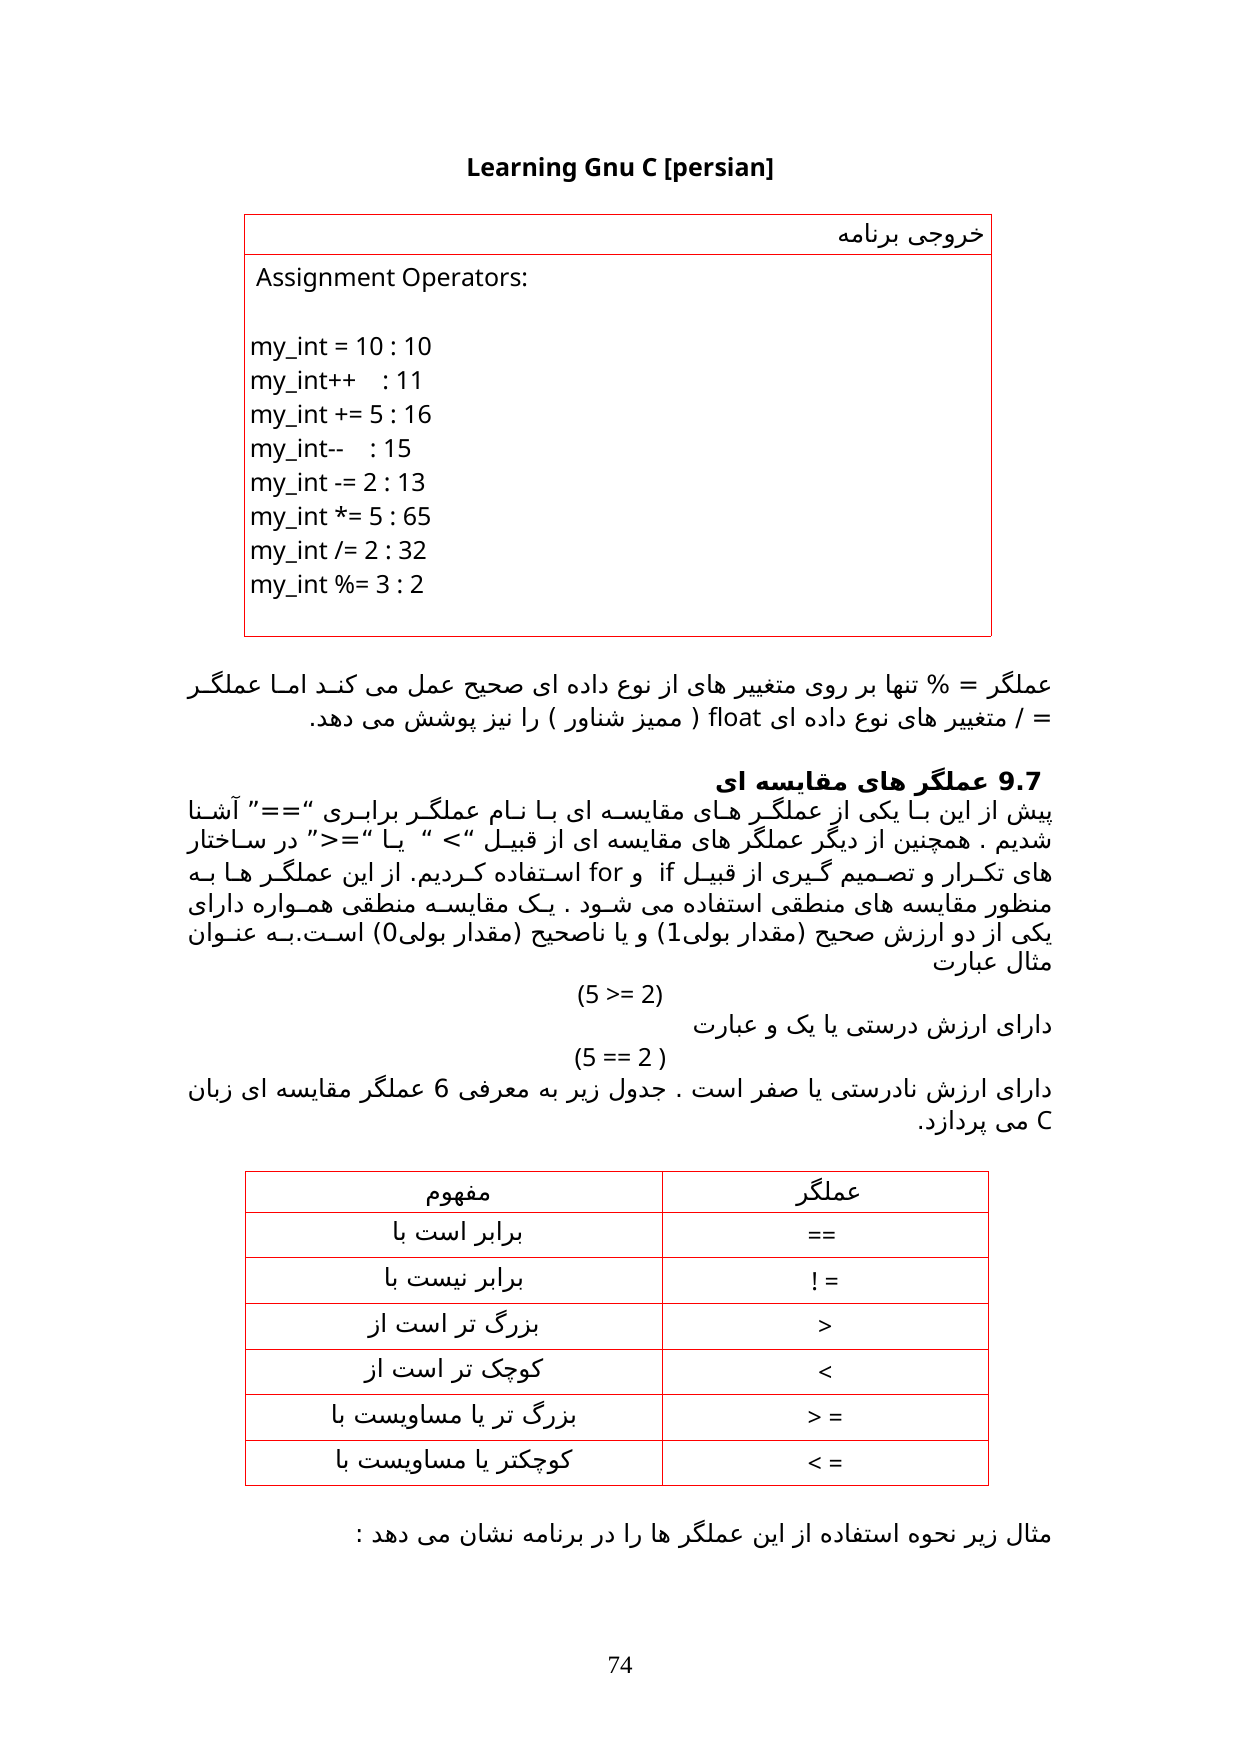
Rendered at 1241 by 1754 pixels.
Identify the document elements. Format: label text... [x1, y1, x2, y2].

table_cell برابر است با [246, 1213, 662, 1257]
table_cell ! = [663, 1258, 988, 1303]
table_cell کوچکتر یا مساویست با [246, 1441, 662, 1485]
text مثال زیر نحوه استفاده از این عملگر ها را در برنامه نشان می دهد : [187, 1520, 1053, 1549]
table_cell == [663, 1213, 988, 1257]
table_header خروجی برنامه [245, 215, 991, 254]
text (5 == 2 ) [187, 1040, 1053, 1074]
table_cell < [663, 1350, 988, 1394]
table_header عملگر [663, 1172, 988, 1212]
table_cell برابر نیست با [246, 1258, 662, 1303]
table_cell > = [663, 1395, 988, 1440]
text (5 >= 2) [187, 976, 1053, 1011]
text عملگر = % تنها بر روی متغییر های از نوع داده ای صحیح عمل می کند اما عملگر = / متغییر های نوع داده ای float ( ممیز شناور ) را نیز پوشش می دهد. [187, 670, 1053, 733]
list عملگر های مقایسه ای [187, 767, 1042, 797]
table_cell > [663, 1304, 988, 1349]
table_cell بزرگ تر است از [246, 1304, 662, 1349]
table_cell کوچک تر است از [246, 1350, 662, 1394]
table_header مفهوم [246, 1172, 662, 1212]
text دارای ارزش نادرستی یا صفر است . جدول زیر به معرفی 6 عملگر مقایسه ای زبان C می پردازد. [187, 1074, 1053, 1137]
text دارای ارزش درستی یا یک و عبارت [187, 1011, 1053, 1040]
table_cell Assignment Operators: my_int = 10 : 10 my_int++ : 11 my_int += 5 : 16 my_int-- : 15 my_int -= 2 : 13 my_int *= 5 : 65 my_int /= 2 : 32 my_int %= 3 : 2 [245, 255, 991, 636]
table_cell < = [663, 1441, 988, 1485]
text پیش از این با یکی از عملگر های مقایسه ای با نام عملگر برابری “==” آشنا شدیم . همچنین از دیگر عملگر های مقایسه ای از قبیل “> “ یا “=<” در ساختار های تکرار و تصمیم گیری از قبیل if و for استفاده کردیم. از این عملگر ها به منظور مقایسه های منطقی استفاده می شود . یک مقایسه منطقی همواره دارای یکی از دو ارزش صحیح (مقدار بولی1) و یا ناصحیح (مقدار بولی0) است.به عنوان مثال عبارت [187, 797, 1053, 976]
table_cell بزرگ تر یا مساویست با [246, 1395, 662, 1440]
